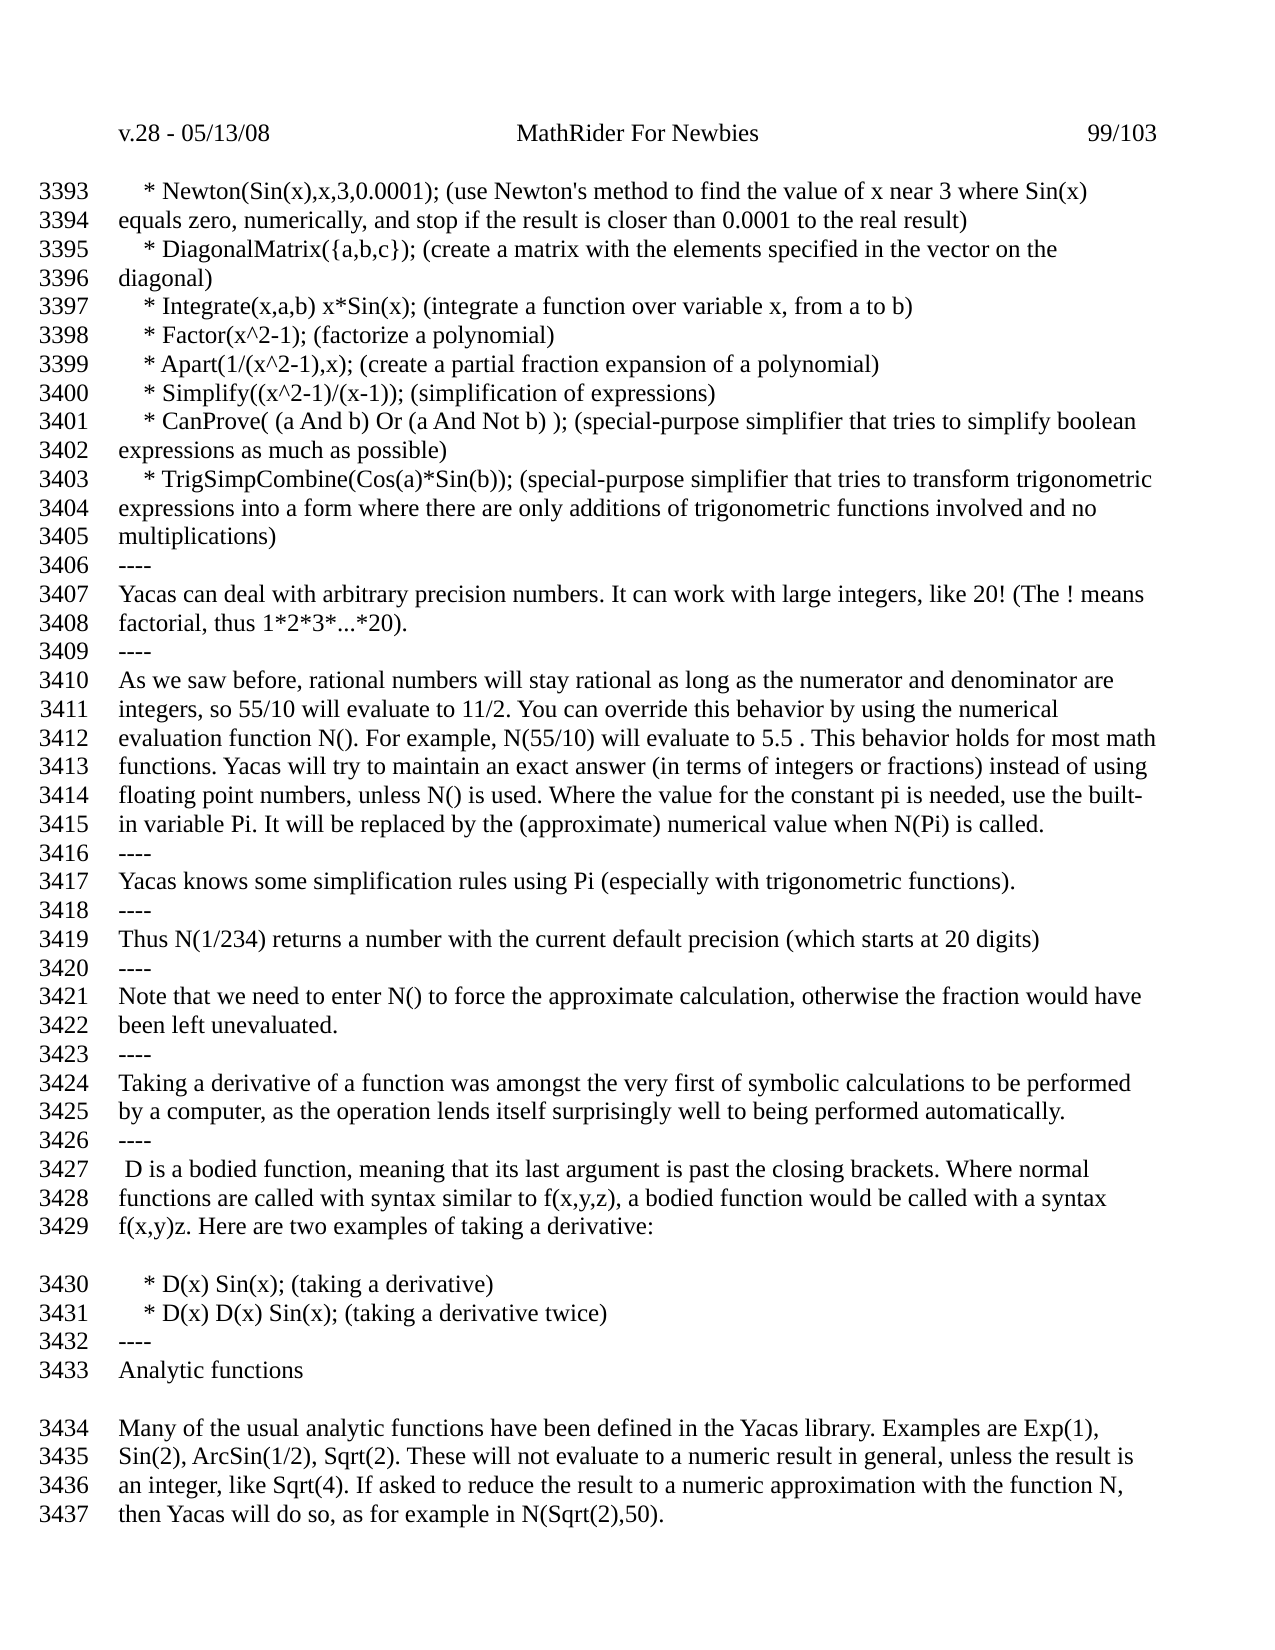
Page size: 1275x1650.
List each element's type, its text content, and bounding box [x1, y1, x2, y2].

text * Integrate(x,a,b) x*Sin(x); (integrate a function over variable x, from a to b) [118, 291, 1157, 320]
text D is a bodied function, meaning that its last argument is past the closing brackets. Where normal functions are called with syntax similar to f(x,y,z), a bodied function would be called with a syntax f(x,y)z. Here are two examples of taking a derivative: [118, 1154, 1157, 1240]
text * Factor(x^2-1); (factorize a polynomial) [118, 320, 1157, 349]
text ---- [118, 1125, 1157, 1154]
text ---- [118, 953, 1157, 981]
text Many of the usual analytic functions have been defined in the Yacas library. Examples are Exp(1), Sin(2), ArcSin(1/2), Sqrt(2). These will not evaluate to a numeric result in general, unless the result is an integer, like Sqrt(4). If asked to reduce the result to a numeric approximation with the function N, then Yacas will do so, as for example in N(Sqrt(2),50). [118, 1413, 1157, 1528]
text * TrigSimpCombine(Cos(a)*Sin(b)); (special-purpose simplifier that tries to transform trigonometric expressions into a form where there are only additions of trigonometric functions involved and no multiplications) [118, 464, 1157, 550]
text ---- [118, 838, 1157, 866]
text * Apart(1/(x^2-1),x); (create a partial fraction expansion of a polynomial) [118, 349, 1157, 378]
text As we saw before, rational numbers will stay rational as long as the numerator and denominator are integers, so 55/10 will evaluate to 11/2. You can override this behavior by using the numerical evaluation function N(). For example, N(55/10) will evaluate to 5.5 . This behavior holds for most math functions. Yacas will try to maintain an exact answer (in terms of integers or fractions) instead of using floating point numbers, unless N() is used. Where the value for the constant pi is needed, use the built-in variable Pi. It will be replaced by the (approximate) numerical value when N(Pi) is called. [118, 665, 1157, 838]
text Analytic functions [118, 1355, 1157, 1384]
text Yacas can deal with arbitrary precision numbers. It can work with large integers, like 20! (The ! means factorial, thus 1*2*3*...*20). [118, 579, 1157, 636]
text * CanProve( (a And b) Or (a And Not b) ); (special-purpose simplifier that tries to simplify boolean expressions as much as possible) [118, 406, 1157, 464]
text ---- [118, 636, 1157, 665]
text * D(x) Sin(x); (taking a derivative) [118, 1269, 1157, 1298]
text Thus N(1/234) returns a number with the current default precision (which starts at 20 digits) [118, 924, 1157, 953]
text ---- [118, 550, 1157, 579]
text * Newton(Sin(x),x,3,0.0001); (use Newton's method to find the value of x near 3 where Sin(x) equals zero, numerically, and stop if the result is closer than 0.0001 to the real result) [118, 176, 1157, 234]
text * D(x) D(x) Sin(x); (taking a derivative twice) [118, 1298, 1157, 1326]
text * Simplify((x^2-1)/(x-1)); (simplification of expressions) [118, 378, 1157, 406]
text Taking a derivative of a function was amongst the very first of symbolic calculations to be performed by a computer, as the operation lends itself surprisingly well to being performed automatically. [118, 1068, 1157, 1125]
text Note that we need to enter N() to force the approximate calculation, otherwise the fraction would have been left unevaluated. [118, 981, 1157, 1039]
text * DiagonalMatrix({a,b,c}); (create a matrix with the elements specified in the vector on the diagonal) [118, 234, 1157, 291]
text ---- [118, 1326, 1157, 1355]
text Yacas knows some simplification rules using Pi (especially with trigonometric functions). [118, 866, 1157, 895]
text ---- [118, 895, 1157, 924]
text ---- [118, 1039, 1157, 1068]
